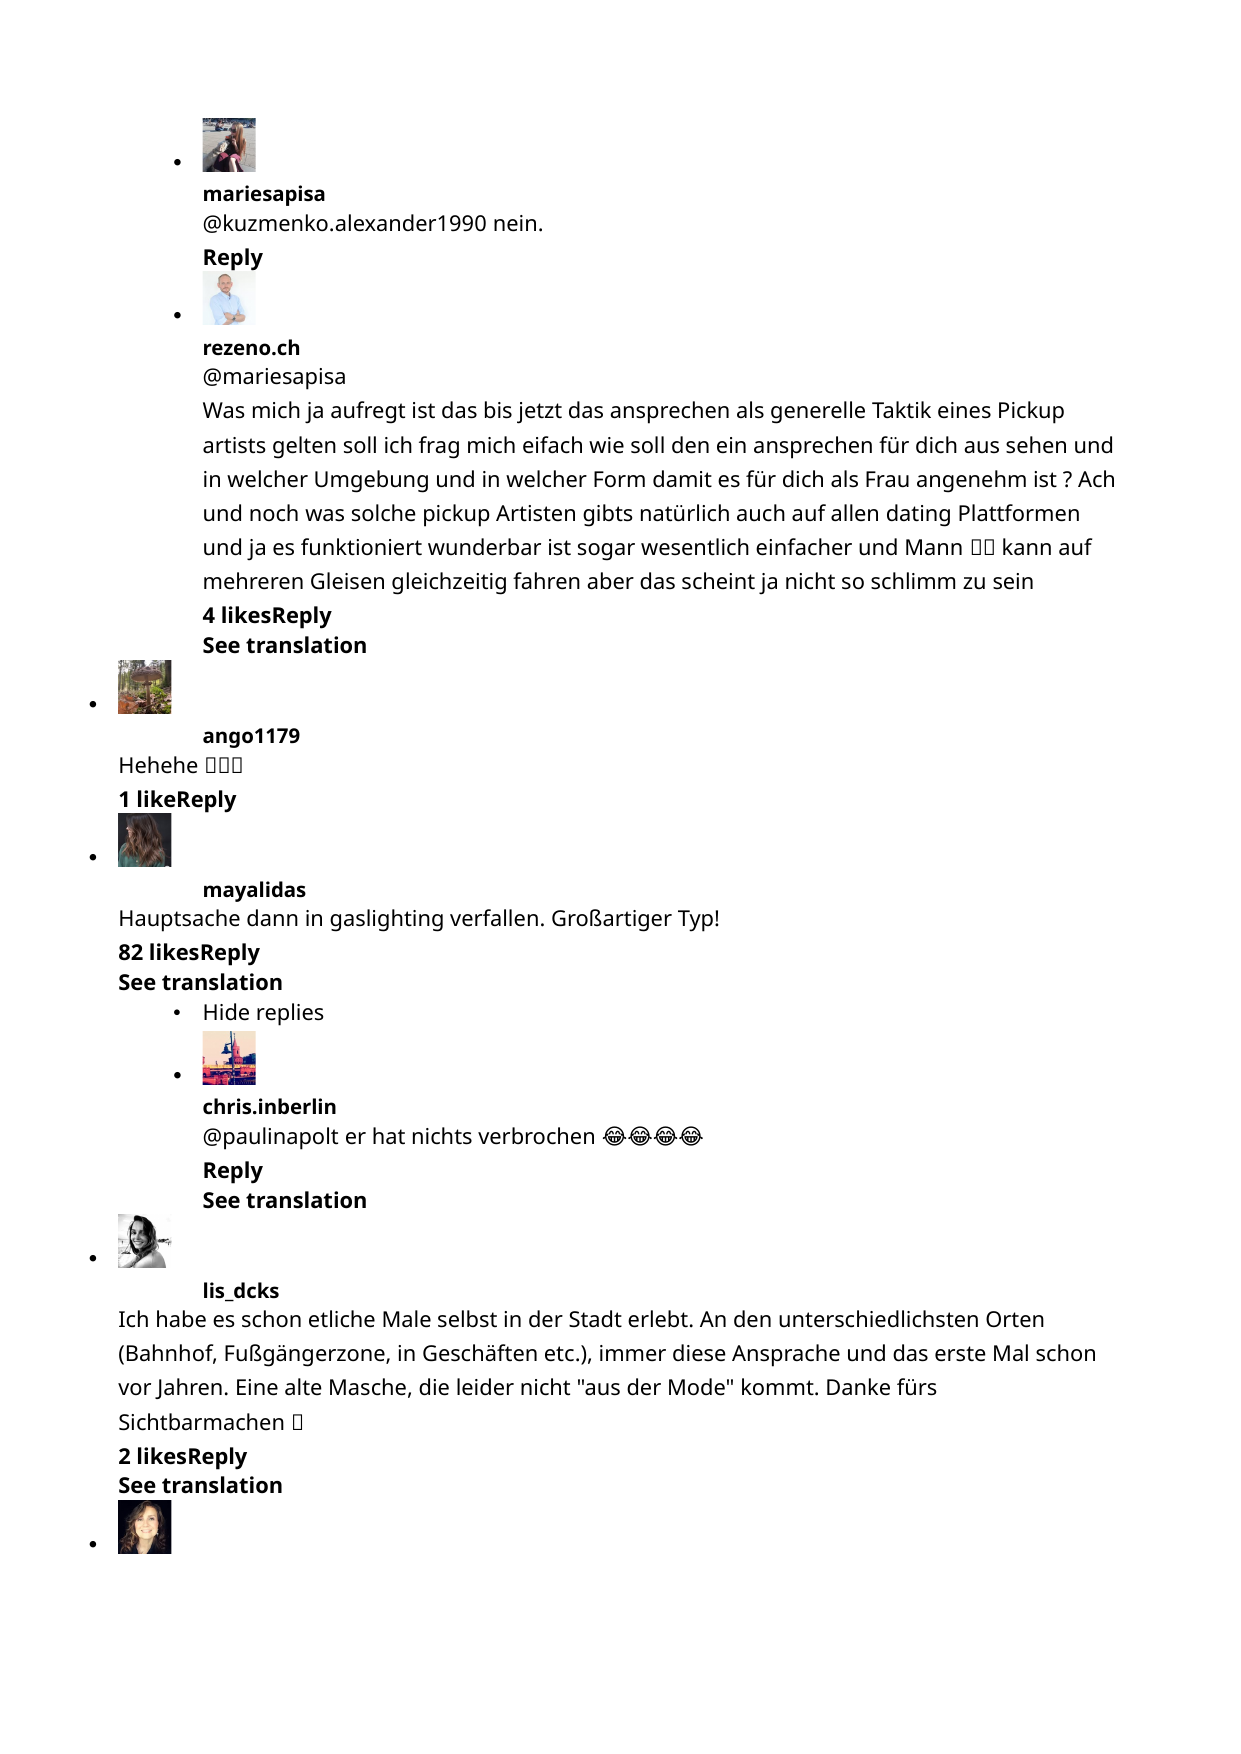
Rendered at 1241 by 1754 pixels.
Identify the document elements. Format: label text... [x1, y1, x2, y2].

picture [118, 813, 172, 867]
list See translation [118, 967, 1109, 997]
list 4 likesReply [173, 600, 1122, 630]
list 1 likeReply [118, 784, 1122, 813]
list Hauptsache dann in gaslighting verfallen. Großartiger Typ! [118, 903, 1122, 933]
picture [118, 1500, 172, 1554]
list @mariesapisa Was mich ja aufregt ist das bis jetzt das ansprechen als generelle Taktik eines Pickup artists gelten soll ich frag mich eifach wie soll den ein ansprechen für dich aus sehen und in welcher Umgebung und in welcher Form damit es für dich als Frau angenehm ist ? Ach und noch was solche pickup Artisten gibts natürlich auch auf allen dating Plattformen und ja es funktioniert wunderbar ist sogar wesentlich einfacher und Mann 👨🏼 kann auf mehreren Gleisen gleichzeitig fahren aber das scheint ja nicht so schlimm zu sein [173, 361, 1122, 596]
picture [202, 1031, 256, 1085]
list @paulinapolt er hat nichts verbrochen 😂😂😂😂 [173, 1121, 1122, 1150]
subtitle mayalidas [173, 875, 1116, 903]
list See translation [118, 1470, 1109, 1500]
list Hide replies [173, 997, 1122, 1027]
picture [118, 1214, 172, 1268]
picture [202, 118, 256, 172]
list See translation [173, 1184, 1109, 1214]
list Reply [173, 1155, 1122, 1184]
subtitle chris.inberlin [173, 1093, 1116, 1121]
subtitle lis_dcks [173, 1276, 1116, 1304]
picture [202, 271, 256, 325]
list @kuzmenko.alexander1990 nein. [173, 208, 1122, 237]
list See translation [173, 630, 1109, 660]
subtitle ango1179 [173, 722, 1116, 749]
subtitle rezeno.ch [173, 333, 1116, 361]
picture [118, 660, 172, 714]
list Reply [173, 242, 1122, 272]
list 2 likesReply [118, 1441, 1122, 1470]
subtitle mariesapisa [173, 180, 1116, 208]
list Hehehe 🙄🙄🙄 [118, 749, 1122, 779]
list Ich habe es schon etliche Male selbst in der Stadt erlebt. An den unterschiedlichsten Orten (Bahnhof, Fußgängerzone, in Geschäften etc.), immer diese Ansprache und das erste Mal schon vor Jahren. Eine alte Masche, die leider nicht "aus der Mode" kommt. Danke fürs Sichtbarmachen 👍 [118, 1304, 1122, 1436]
list 82 likesReply [118, 937, 1122, 967]
